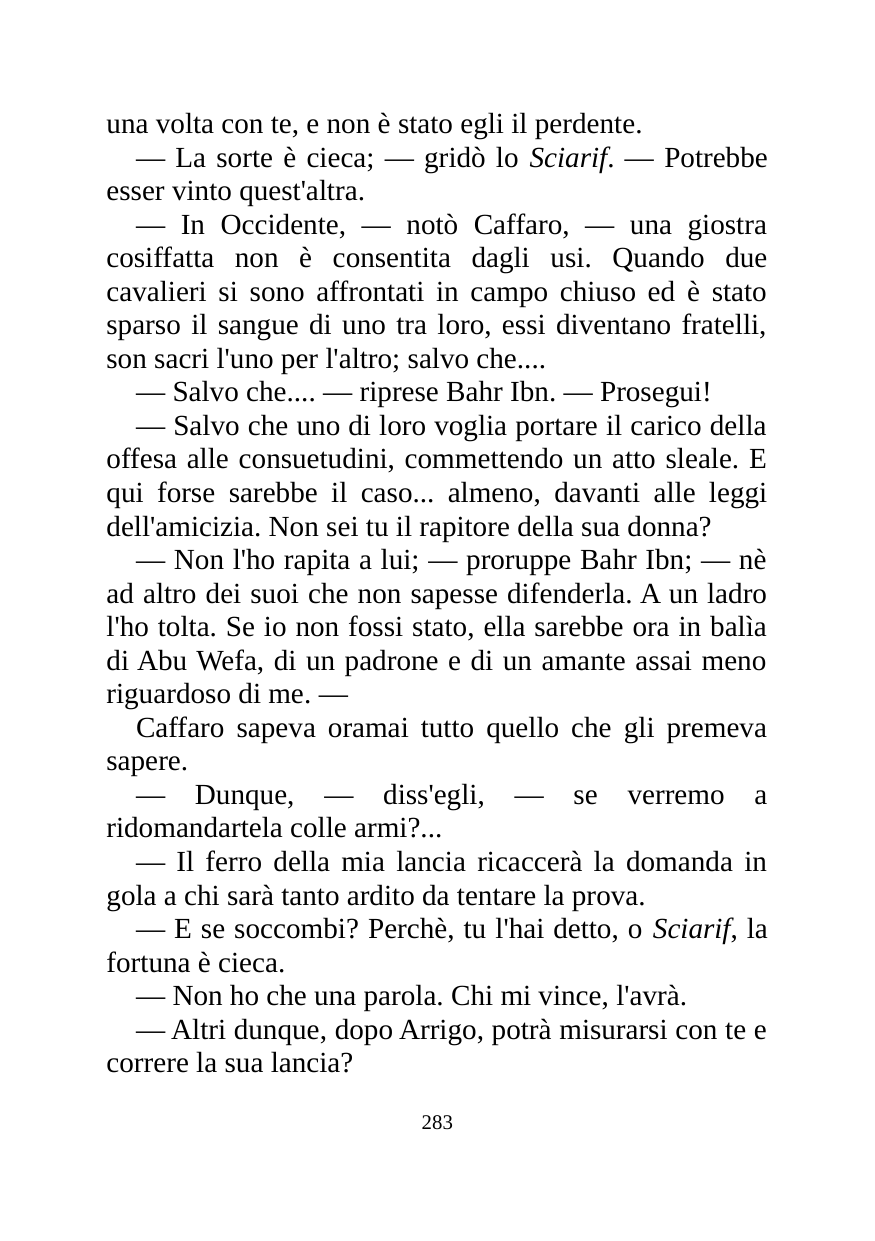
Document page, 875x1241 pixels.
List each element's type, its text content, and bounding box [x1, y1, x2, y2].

text una volta con te, e non è stato egli il perdente. [106, 106, 768, 140]
text — Salvo che.... — riprese Bahr Ibn. — Prosegui! [106, 374, 768, 408]
text Caffaro sapeva oramai tutto quello che gli premeva sapere. [106, 710, 768, 777]
text — Non ho che una parola. Chi mi vince, l'avrà. [106, 978, 768, 1012]
text — Altri dunque, dopo Arrigo, potrà misurarsi con te e correre la sua lancia? [106, 1012, 768, 1079]
text — Dunque, — diss'egli, — se verremo a ridomandartela colle armi?... [106, 777, 768, 844]
text — In Occidente, — notò Caffaro, — una giostra cosiffatta non è consentita dagli usi. Quando due cavalieri si sono affrontati in campo chiuso ed è stato sparso il sangue di uno tra loro, essi diventano fratelli, son sacri l'uno per l'altro; salvo che.... [106, 207, 768, 374]
text — La sorte è cieca; — gridò lo Sciarif. — Potrebbe esser vinto quest'altra. [106, 140, 768, 207]
text — Non l'ho rapita a lui; — proruppe Bahr Ibn; — nè ad altro dei suoi che non sapesse difenderla. A un ladro l'ho tolta. Se io non fossi stato, ella sarebbe ora in balìa di Abu Wefa, di un padrone e di un amante assai meno riguardoso di me. — [106, 542, 768, 710]
text — Il ferro della mia lancia ricaccerà la domanda in gola a chi sarà tanto ardito da tentare la prova. [106, 844, 768, 911]
text — E se soccombi? Perchè, tu l'hai detto, o Sciarif, la fortuna è cieca. [106, 911, 768, 978]
text — Salvo che uno di loro voglia portare il carico della offesa alle consuetudini, commettendo un atto sleale. E qui forse sarebbe il caso... almeno, davanti alle leggi dell'amicizia. Non sei tu il rapitore della sua donna? [106, 408, 768, 542]
